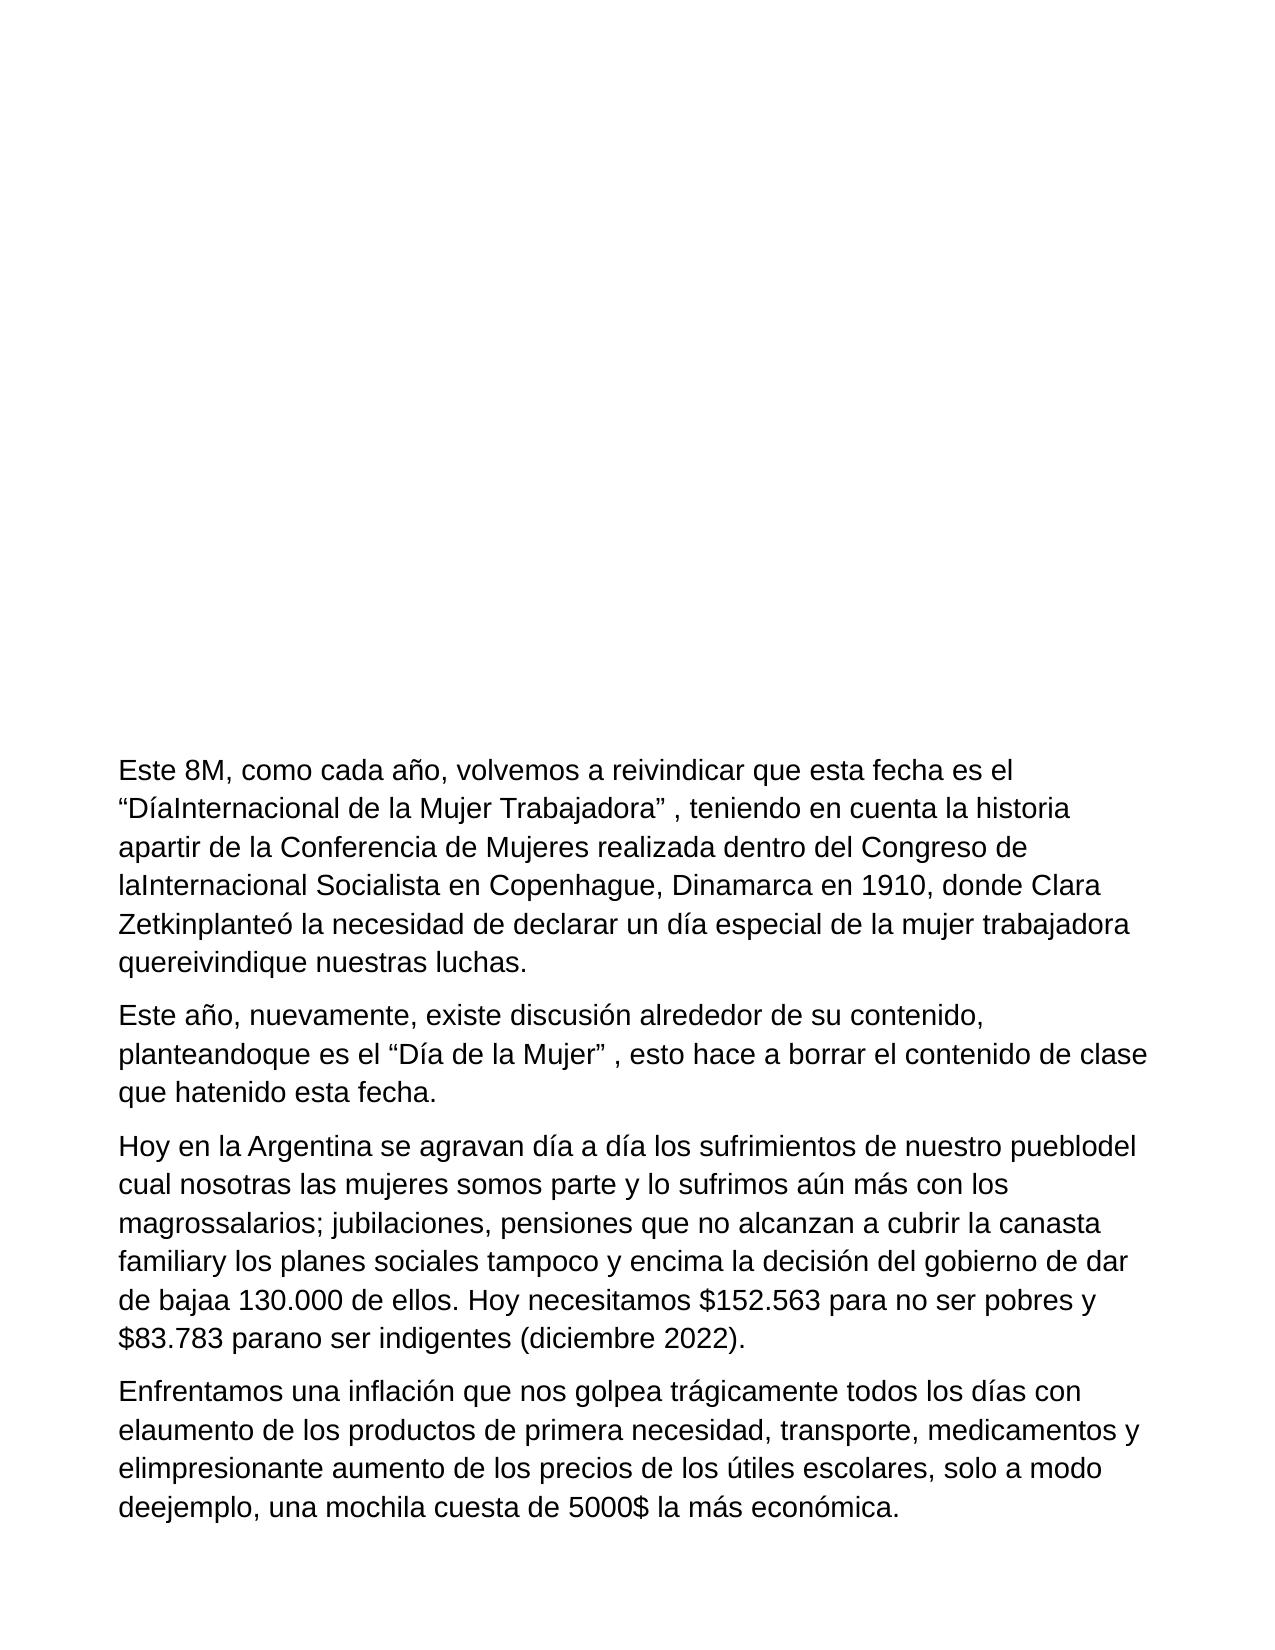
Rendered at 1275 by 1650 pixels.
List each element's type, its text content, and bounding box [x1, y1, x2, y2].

text Hoy en la Argentina se agravan día a día los sufrimientos de nuestro pueblodel cual nosotras las mujeres somos parte y lo sufrimos aún más con los magrossalarios; jubilaciones, pensiones que no alcanzan a cubrir la canasta familiary los planes sociales tampoco y encima la decisión del gobierno de dar de bajaa 130.000 de ellos. Hoy necesitamos $152.563 para no ser pobres y $83.783 parano ser indigentes (diciembre 2022). [118, 1128, 1157, 1355]
text Enfrentamos una inflación que nos golpea trágicamente todos los días con elaumento de los productos de primera necesidad, transporte, medicamentos y elimpresionante aumento de los precios de los útiles escolares, solo a modo deejemplo, una mochila cuesta de 5000$ la más económica. [118, 1374, 1157, 1523]
text Este año, nuevamente, existe discusión alrededor de su contenido, planteandoque es el “Día de la Mujer” , esto hace a borrar el contenido de clase que hatenido esta fecha. [118, 998, 1157, 1109]
text Este 8M, como cada año, volvemos a reivindicar que esta fecha es el “DíaInternacional de la Mujer Trabajadora” , teniendo en cuenta la historia apartir de la Conferencia de Mujeres realizada dentro del Congreso de laInternacional Socialista en Copenhague, Dinamarca en 1910, donde Clara Zetkinplanteó la necesidad de declarar un día especial de la mujer trabajadora quereivindique nuestras luchas. [118, 752, 1157, 979]
